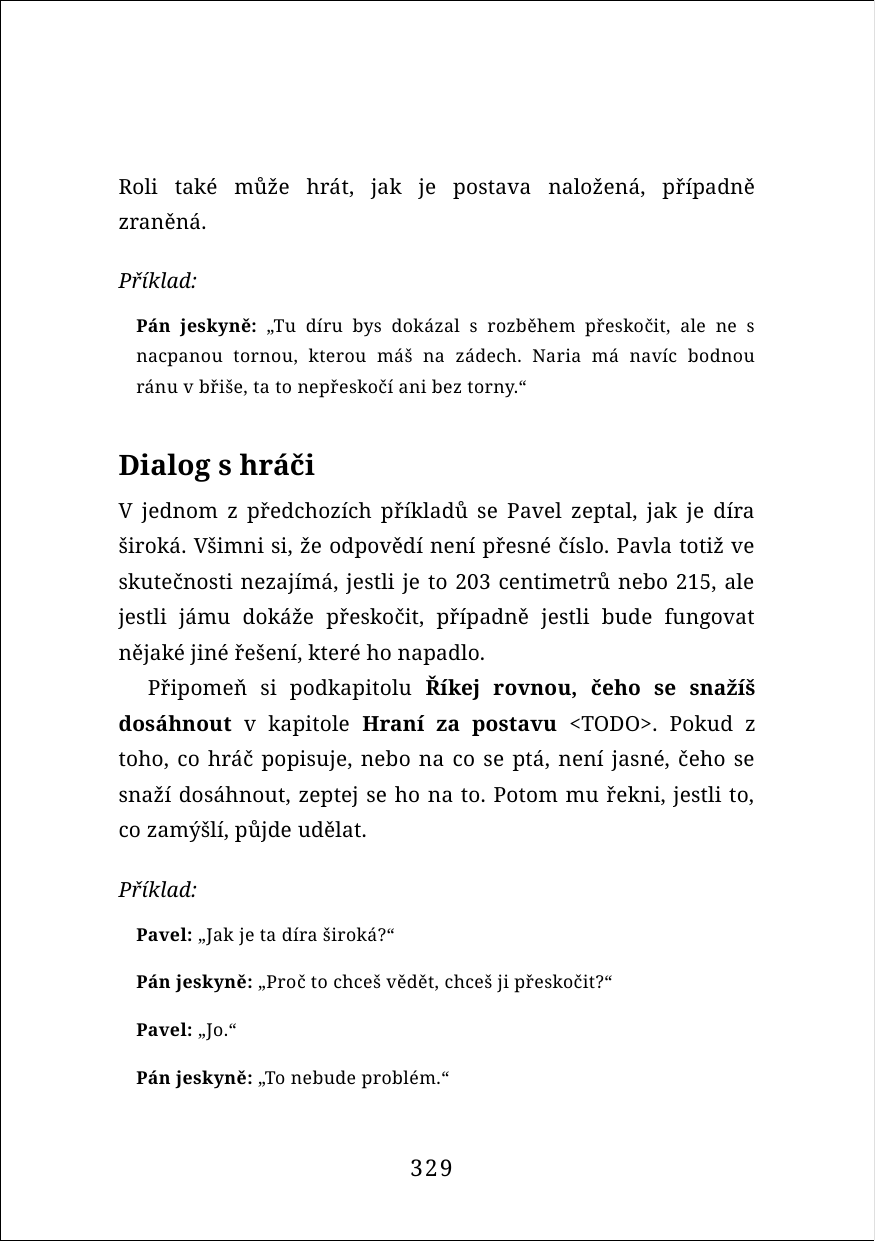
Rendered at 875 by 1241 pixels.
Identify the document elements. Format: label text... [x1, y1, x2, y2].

text Pán jeskyně: „Proč to chceš vědět, chceš ji přeskočit?“ [136, 970, 756, 994]
subtitle Dialog s hráči [118, 446, 756, 484]
text Příklad: [118, 875, 756, 903]
text Pavel: „Jo.“ [136, 1018, 756, 1042]
text Roli také může hrát, jak je postava naložená, případně zraněná. [118, 172, 756, 236]
text Pán jeskyně: „Tu díru bys dokázal s rozběhem přeskočit, ale ne s nacpanou tornou, kterou máš na zádech. Naria má navíc bodnou ránu v břiše, ta to nepřeskočí ani bez torny.“ [136, 314, 756, 398]
text Pán jeskyně: „To nebude problém.“ [136, 1066, 756, 1090]
text Příklad: [118, 266, 756, 295]
text V jednom z předchozích příkladů se Pavel zeptal, jak je díra široká. Všimni si, že odpovědí není přesné číslo. Pavla totiž ve skutečnosti nezajímá, jestli je to 203 centimetrů nebo 215, ale jestli jámu dokáže přeskočit, případně jestli bude fungovat nějaké jiné řešení, které ho napadlo. Připomeň si podkapitolu Říkej rovnou, čeho se snažíš dosáhnout v kapitole Hraní za postavu <TODO>. Pokud z toho, co hráč popisuje, nebo na co se ptá, není jasné, čeho se snaží dosáhnout, zeptej se ho na to. Potom mu řekni, jestli to, co zamýšlí, půjde udělat. [118, 496, 756, 844]
text Pavel: „Jak je ta díra široká?“ [136, 922, 756, 946]
